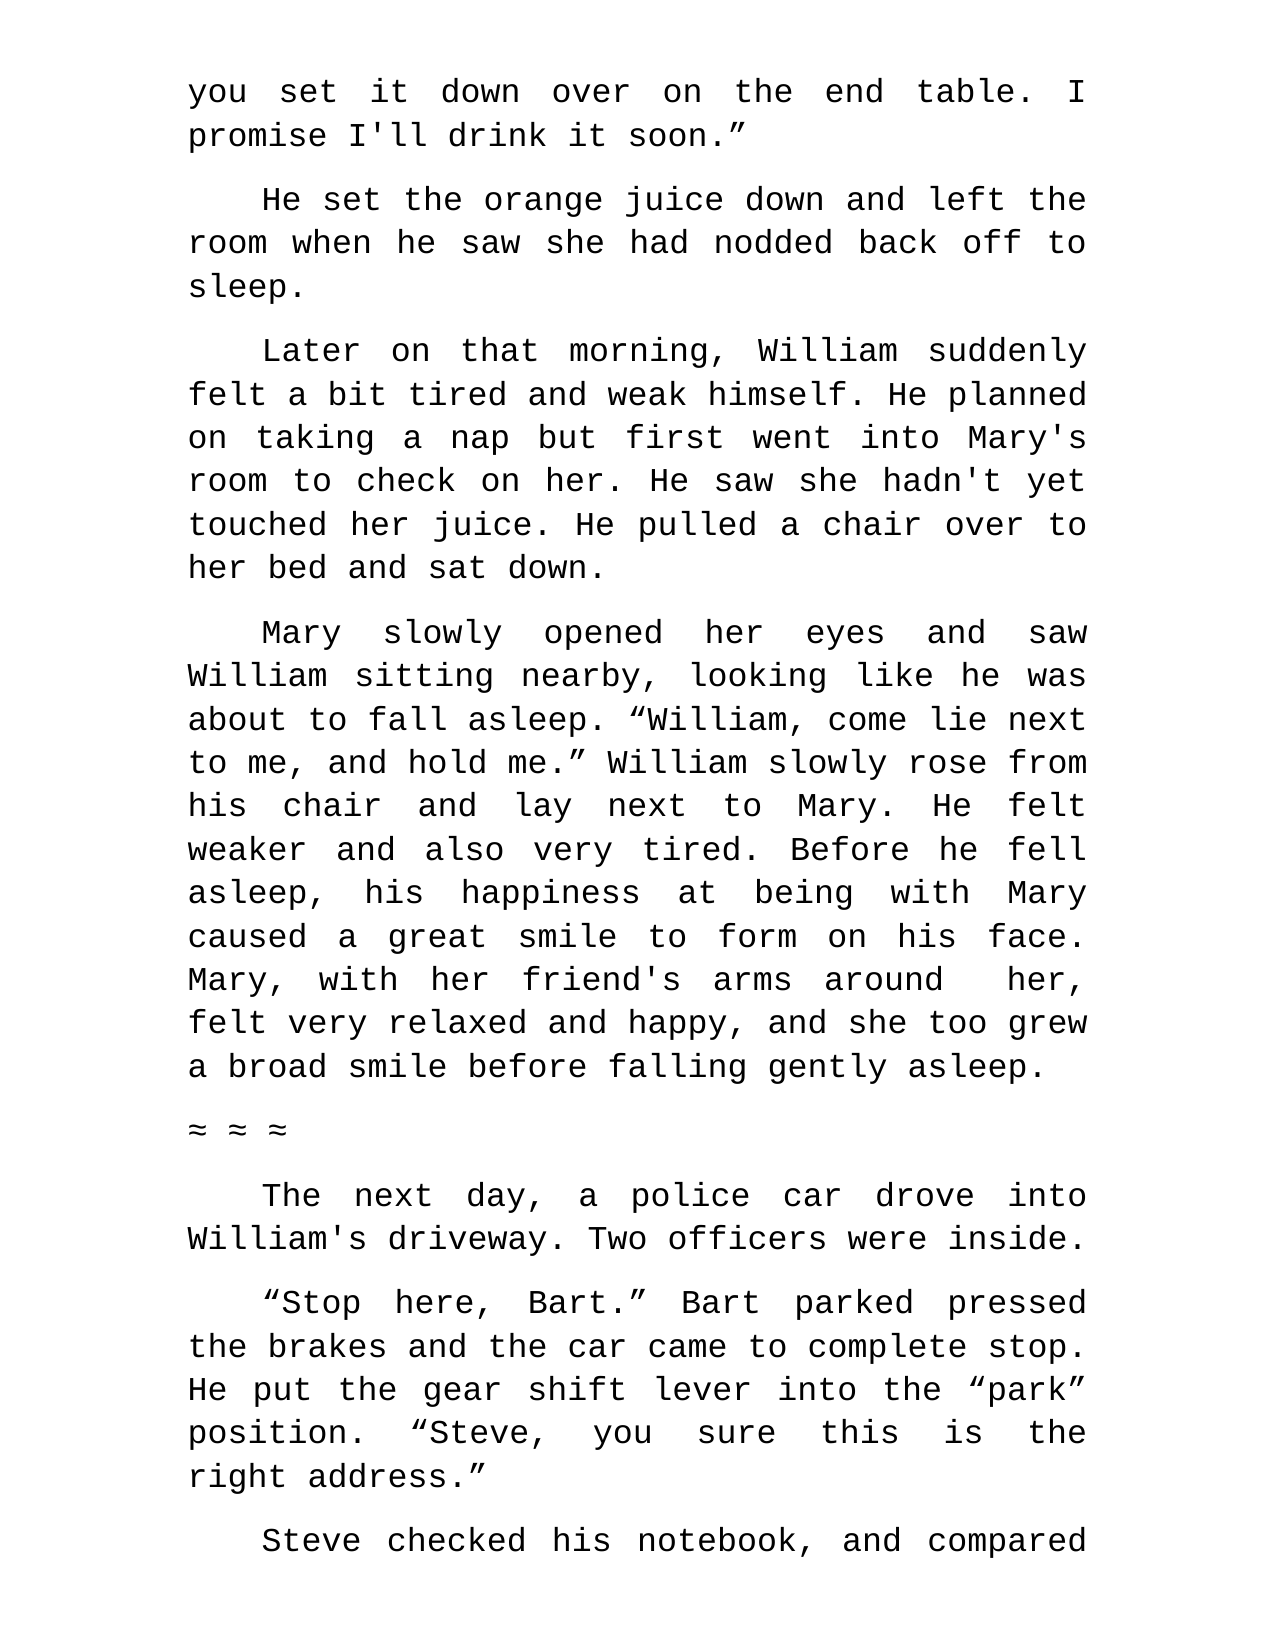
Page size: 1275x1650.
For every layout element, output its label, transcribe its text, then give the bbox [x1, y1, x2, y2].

text Steve checked his notebook, and compared [187, 1524, 1087, 1562]
text “Stop here, Bart.” Bart parked pressed the brakes and the car came to complete stop. He put the gear shift lever into the “park” position. “Steve, you sure this is the right address.” [187, 1286, 1087, 1497]
text Mary slowly opened her eyes and saw William sitting nearby, looking like he was about to fall asleep. “William, come lie next to me, and hold me.” William slowly rose from his chair and lay next to Mary. He felt weaker and also very tired. Before he fell asleep, his happiness at being with Mary caused a great smile to form on his face. Mary, with her friend's arms around her, felt very relaxed and happy, and she too grew a broad smile before falling gently asleep. [187, 615, 1087, 1087]
text Later on that morning, William suddenly felt a bit tired and weak himself. He planned on taking a nap but first went into Mary's room to check on her. He saw she hadn't yet touched her juice. He pulled a chair over to her bed and sat down. [187, 334, 1087, 589]
text He set the orange juice down and left the room when he saw she had nodded back off to sleep. [187, 183, 1087, 307]
text ≈ ≈ ≈ [187, 1114, 1087, 1152]
text you set it down over on the end table. I promise I'll drink it soon.” [187, 75, 1087, 156]
text The next day, a police car drove into William's driveway. Two officers were inside. [187, 1178, 1087, 1259]
